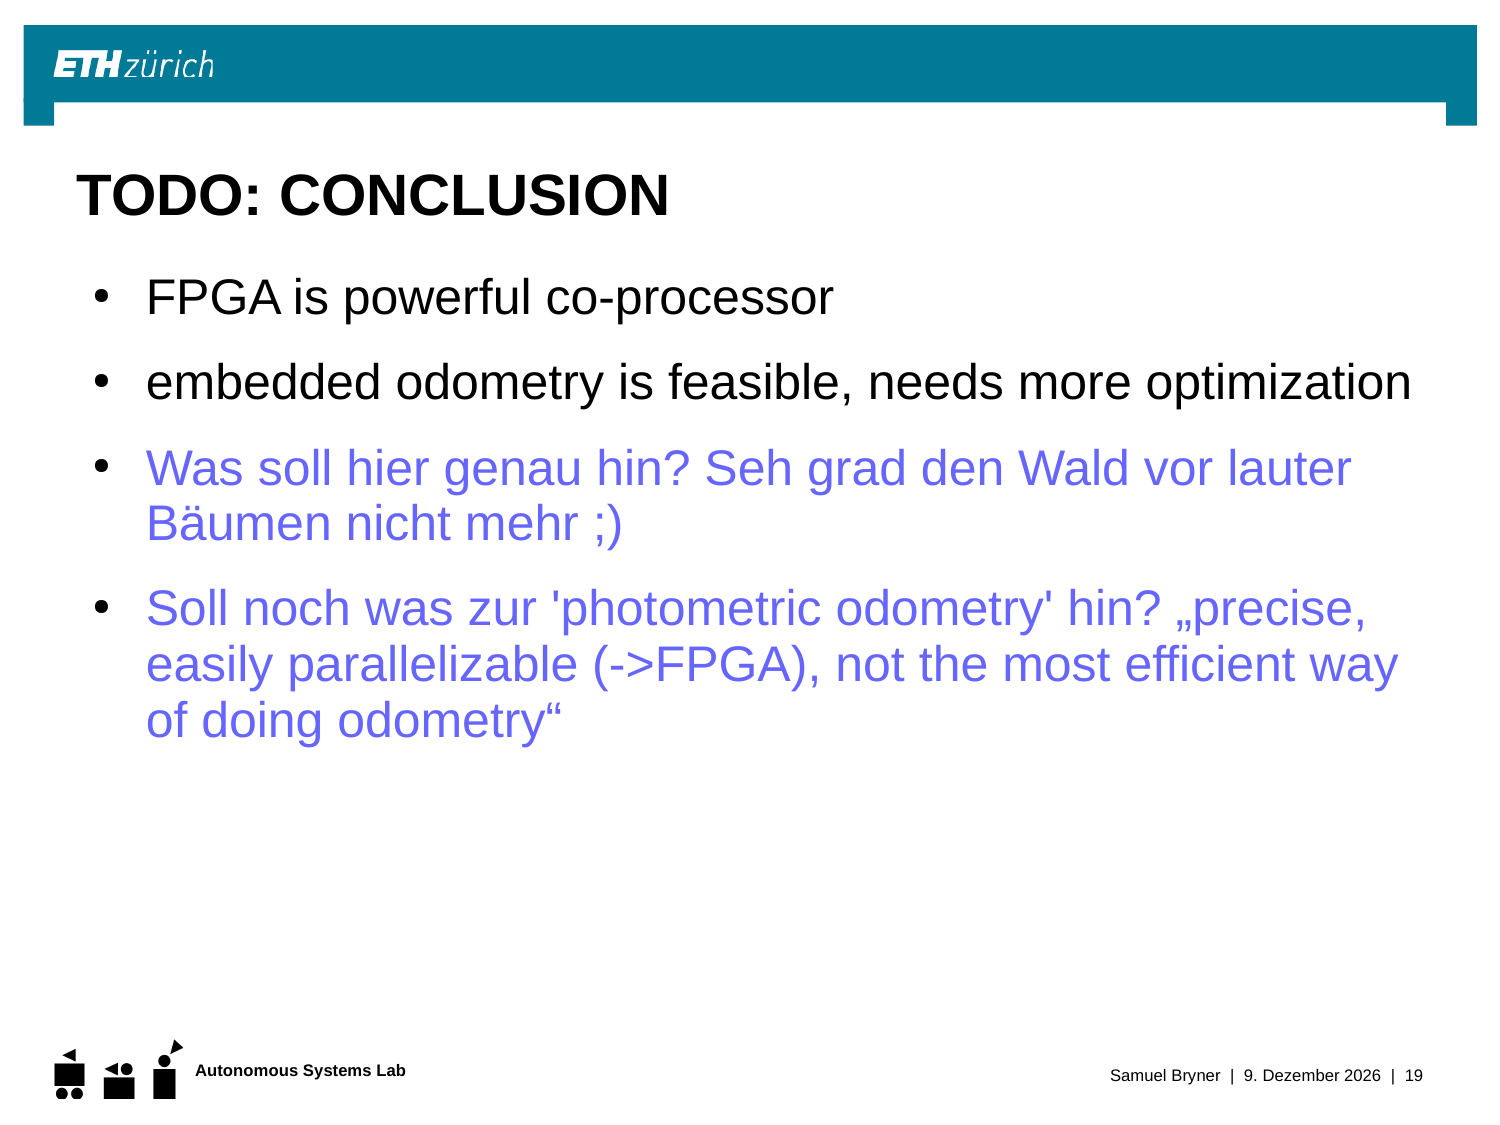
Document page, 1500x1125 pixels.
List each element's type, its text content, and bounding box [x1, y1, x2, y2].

list FPGA is powerful co-processor embedded odometry is feasible, needs more optimization Was soll hier genau hin? Seh grad den Wald vor lauter Bäumen nicht mehr ;) Soll noch was zur 'photometric odometry' hin? „precise, easily parallelizable (->FPGA), not the most efficient way of doing odometry“ [75, 269, 1425, 1016]
title TODO: CONCLUSION [53, 101, 1447, 290]
